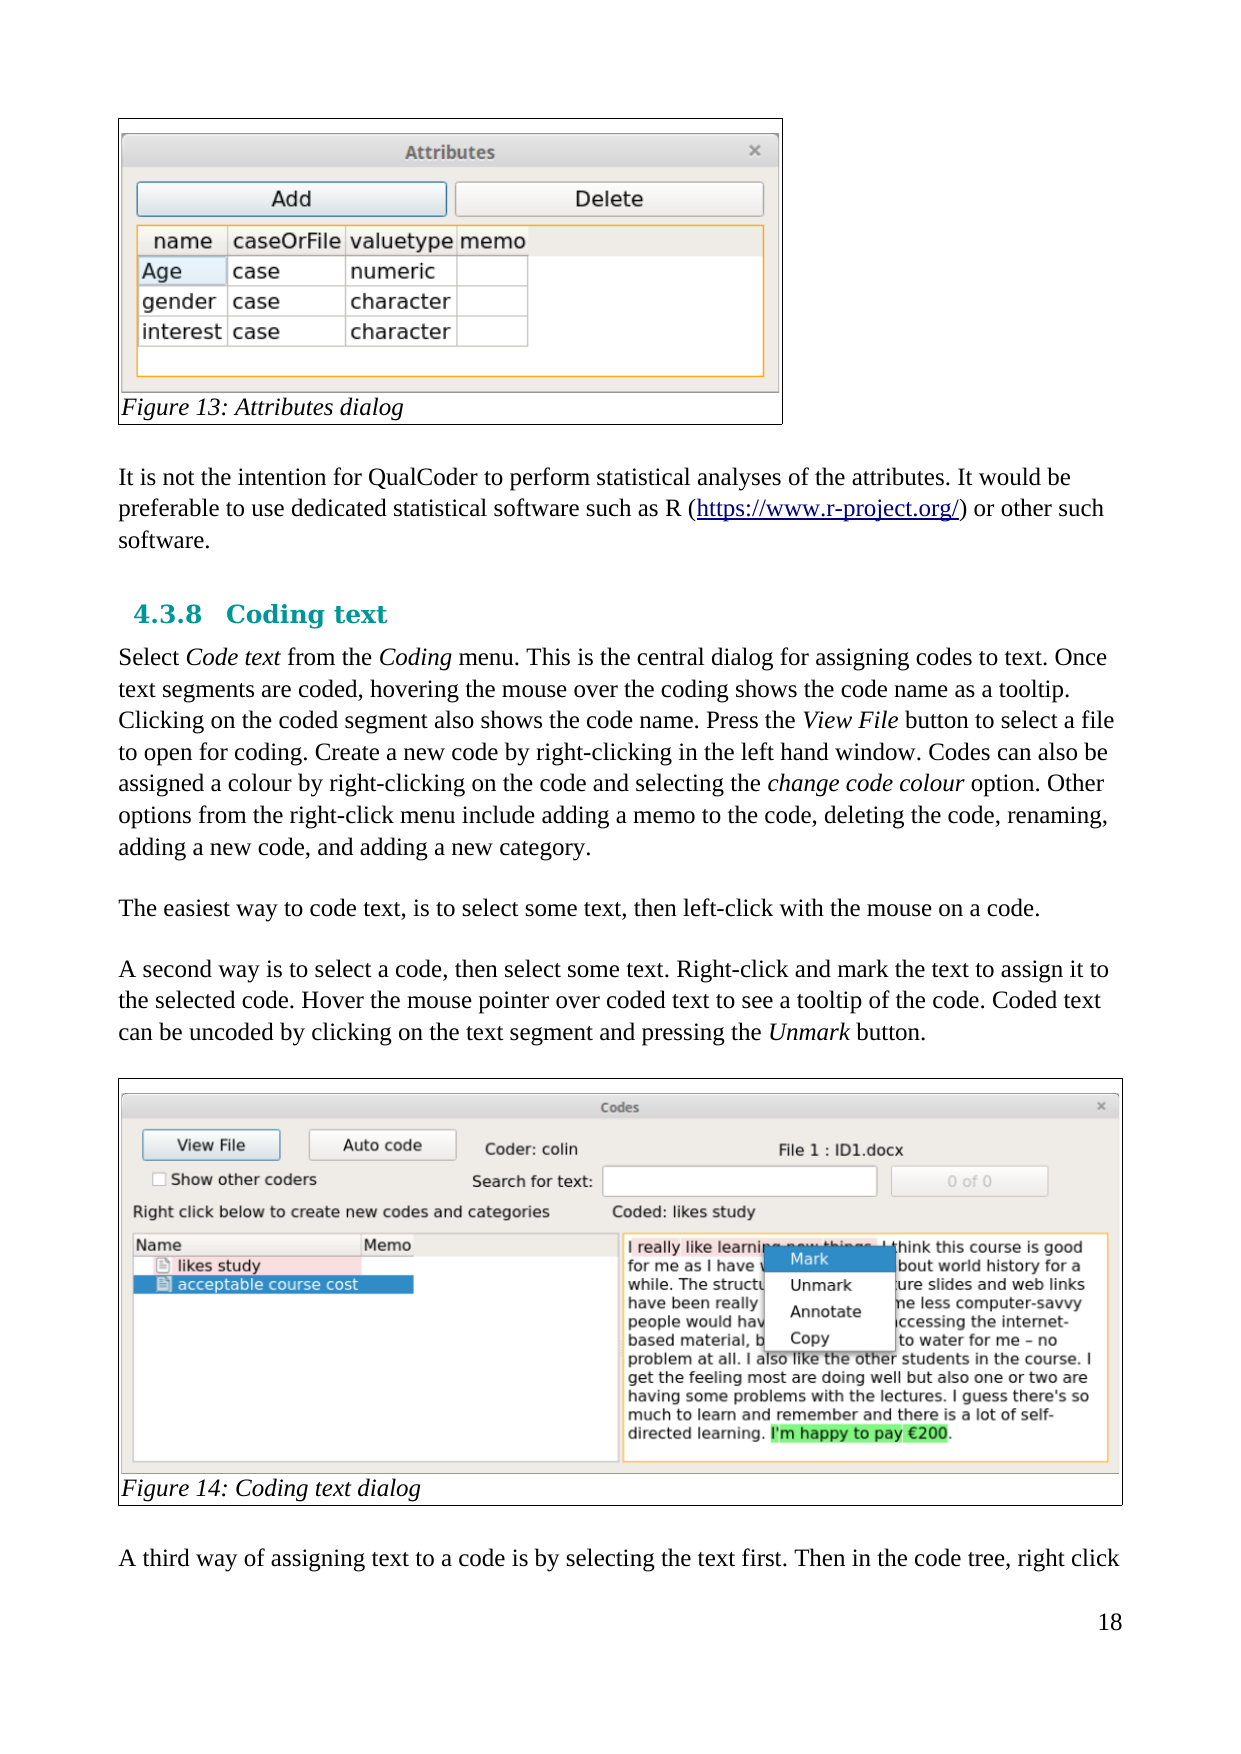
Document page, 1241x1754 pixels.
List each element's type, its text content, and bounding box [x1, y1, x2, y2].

text Figure 14: Coding text dialog [121, 1474, 1119, 1502]
text The easiest way to code text, is to select some text, then left-click with the mouse on a code. [118, 893, 1122, 921]
subtitle Coding text [124, 600, 1122, 630]
text A second way is to select a code, then select some text. Right-click and mark the text to assign it to the selected code. Hover the mouse pointer over coded text to see a tooltip of the code. Coded text can be uncoded by clicking on the text segment and pressing the Unmark button. [118, 954, 1122, 1046]
picture [121, 133, 780, 393]
text Select Code text from the Coding menu. This is the central dialog for assigning codes to text. Once text segments are coded, hovering the mouse over the coding shows the code name as a tooltip. Clicking on the coded segment also shows the code name. Press the View File button to select a file to open for coding. Create a new code by right-clicking in the left hand window. Codes can also be assigned a colour by right-clicking on the code and selecting the change code colour option. Other options from the right-click menu include adding a memo to the code, deleting the code, renaming, adding a new code, and adding a new category. [118, 642, 1122, 860]
text It is not the intention for QualCoder to perform statistical analyses of the attributes. It would be preferable to use dedicated statistical software such as R (https://www.r-project.org/) or other such software. [118, 462, 1122, 553]
text A third way of assigning text to a code is by selecting the text first. Then in the code tree, right click [118, 1543, 1122, 1572]
picture [121, 1093, 1120, 1474]
text Figure 13: Attributes dialog [121, 393, 779, 421]
